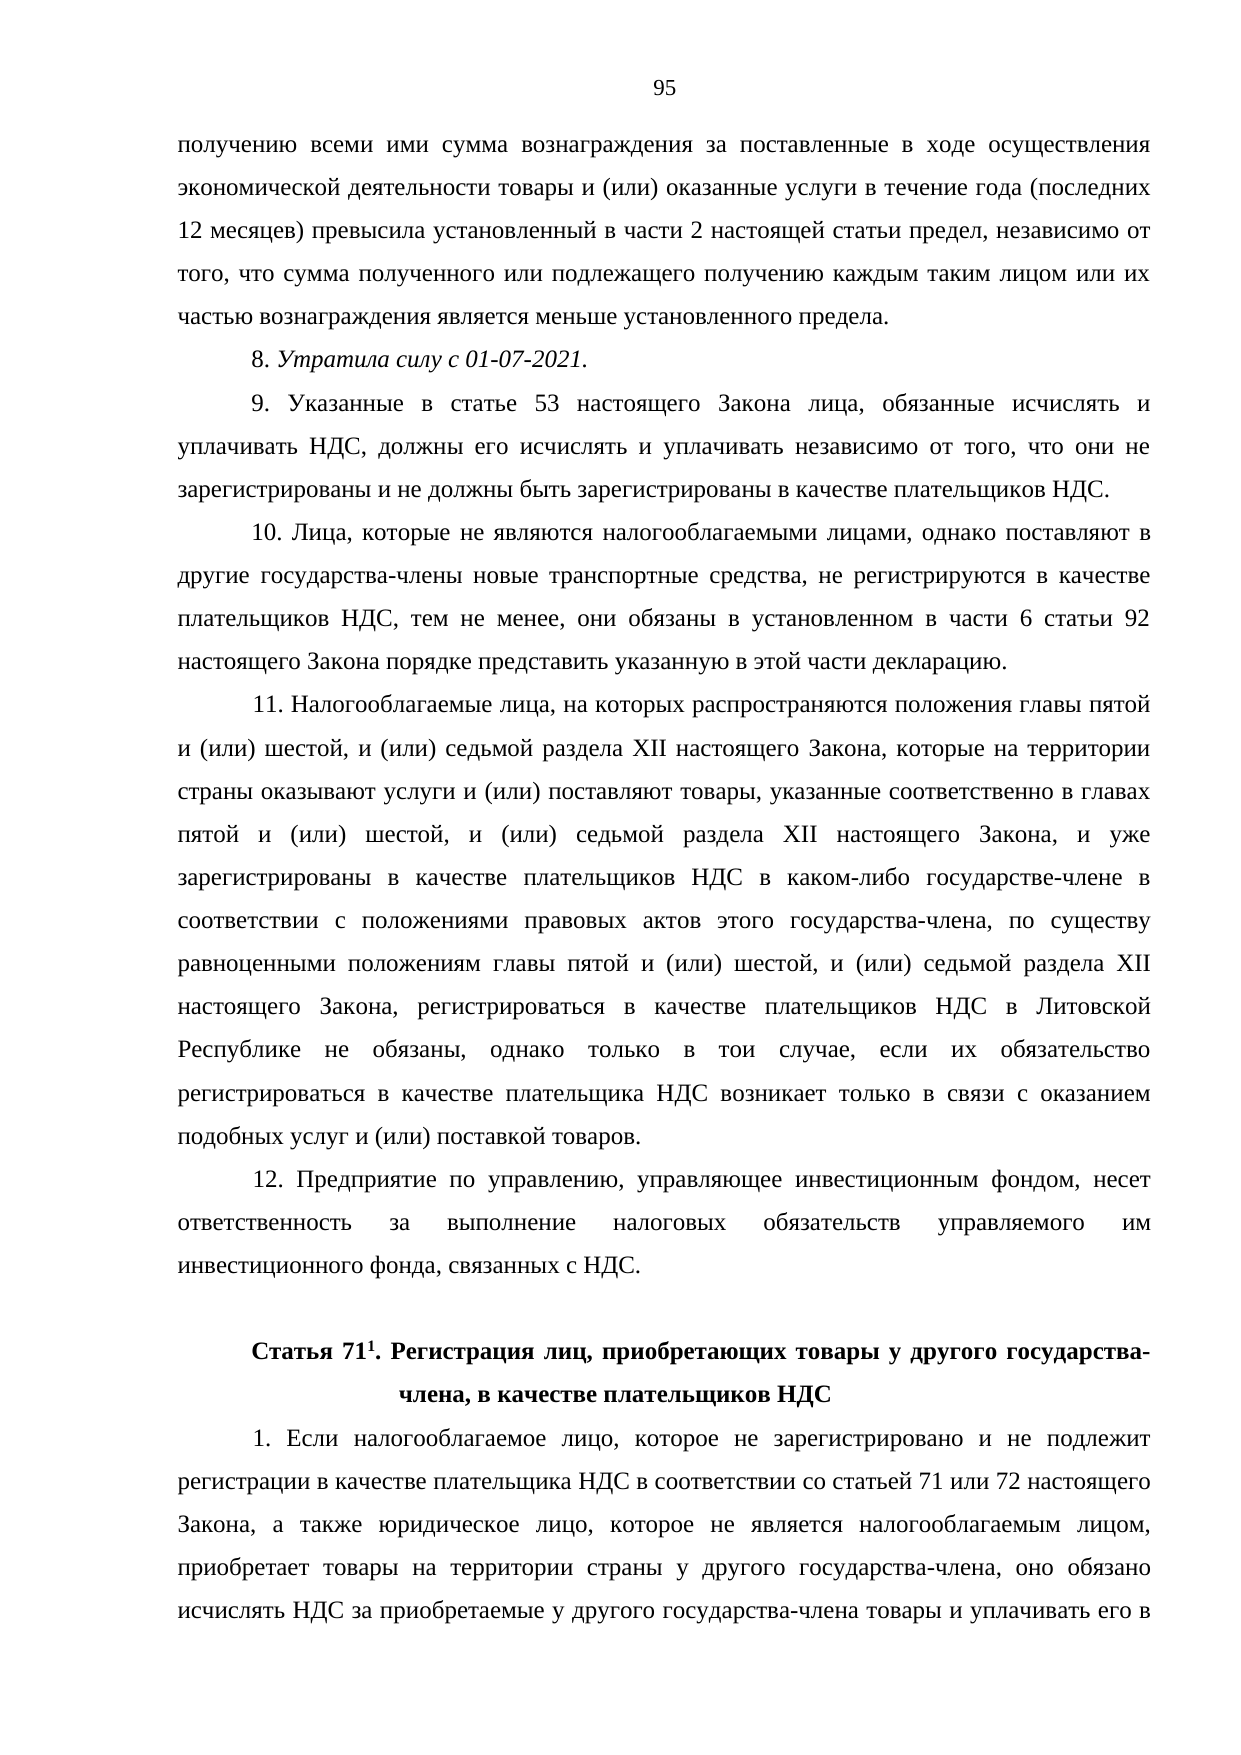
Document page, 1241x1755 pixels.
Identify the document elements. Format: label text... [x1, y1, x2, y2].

text 12. Предприятие по управлению, управляющее инвестиционным фондом, несет ответственность за выполнение налоговых обязательств управляемого им инвестиционного фонда, связанных с НДС. [177, 1164, 1152, 1279]
text Статья 711. Регистрация лиц, приобретающих товары у другого государства-члена, в качестве плательщиков НДС [251, 1336, 1152, 1408]
text 1. Если налогооблагаемое лицо, которое не зарегистрировано и не подлежит регистрации в качестве плательщика НДС в соответствии со статьей 71 или 72 настоящего Закона, а также юридическое лицо, которое не является налогооблагаемым лицом, приобретает товары на территории страны у другого государства-члена, оно обязано исчислять НДС за приобретаемые у другого государства-члена товары и уплачивать его в [177, 1423, 1152, 1624]
text 11. Налогооблагаемые лица, на которых распространяются положения главы пятой и (или) шестой, и (или) седьмой раздела XII настоящего Закона, которые на территории страны оказывают услуги и (или) поставляют товары, указанные соответственно в главах пятой и (или) шестой, и (или) седьмой раздела XII настоящего Закона, и уже зарегистрированы в качестве плательщиков НДС в каком-либо государстве-члене в соответствии с положениями правовых актов этого государства-члена, по существу равноценными положениям главы пятой и (или) шестой, и (или) седьмой раздела XII настоящего Закона, регистрироваться в качестве плательщиков НДС в Литовской Республике не обязаны, однако только в тои случае, если их обязательство регистрироваться в качестве плательщика НДС возникает только в связи с оказанием подобных услуг и (или) поставкой товаров. [177, 689, 1152, 1149]
text 8. Утратила силу с 01-07-2021. [177, 344, 1152, 373]
text получению всеми ими сумма вознаграждения за поставленные в ходе осуществления экономической деятельности товары и (или) оказанные услуги в течение года (последних 12 месяцев) превысила установленный в части 2 настоящей статьи предел, независимо от того, что сумма полученного или подлежащего получению каждым таким лицом или их частью вознаграждения является меньше установленного предела. [177, 129, 1152, 330]
text 9. Указанные в статье 53 настоящего Закона лица, обязанные исчислять и уплачивать НДС, должны его исчислять и уплачивать независимо от того, что они не зарегистрированы и не должны быть зарегистрированы в качестве плательщиков НДС. [177, 388, 1152, 503]
text 10. Лица, которые не являются налогооблагаемыми лицами, однако поставляют в другие государства-члены новые транспортные средства, не регистрируются в качестве плательщиков НДС, тем не менее, они обязаны в установленном в части 6 статьи 92 настоящего Закона порядке представить указанную в этой части декларацию. [177, 517, 1152, 675]
